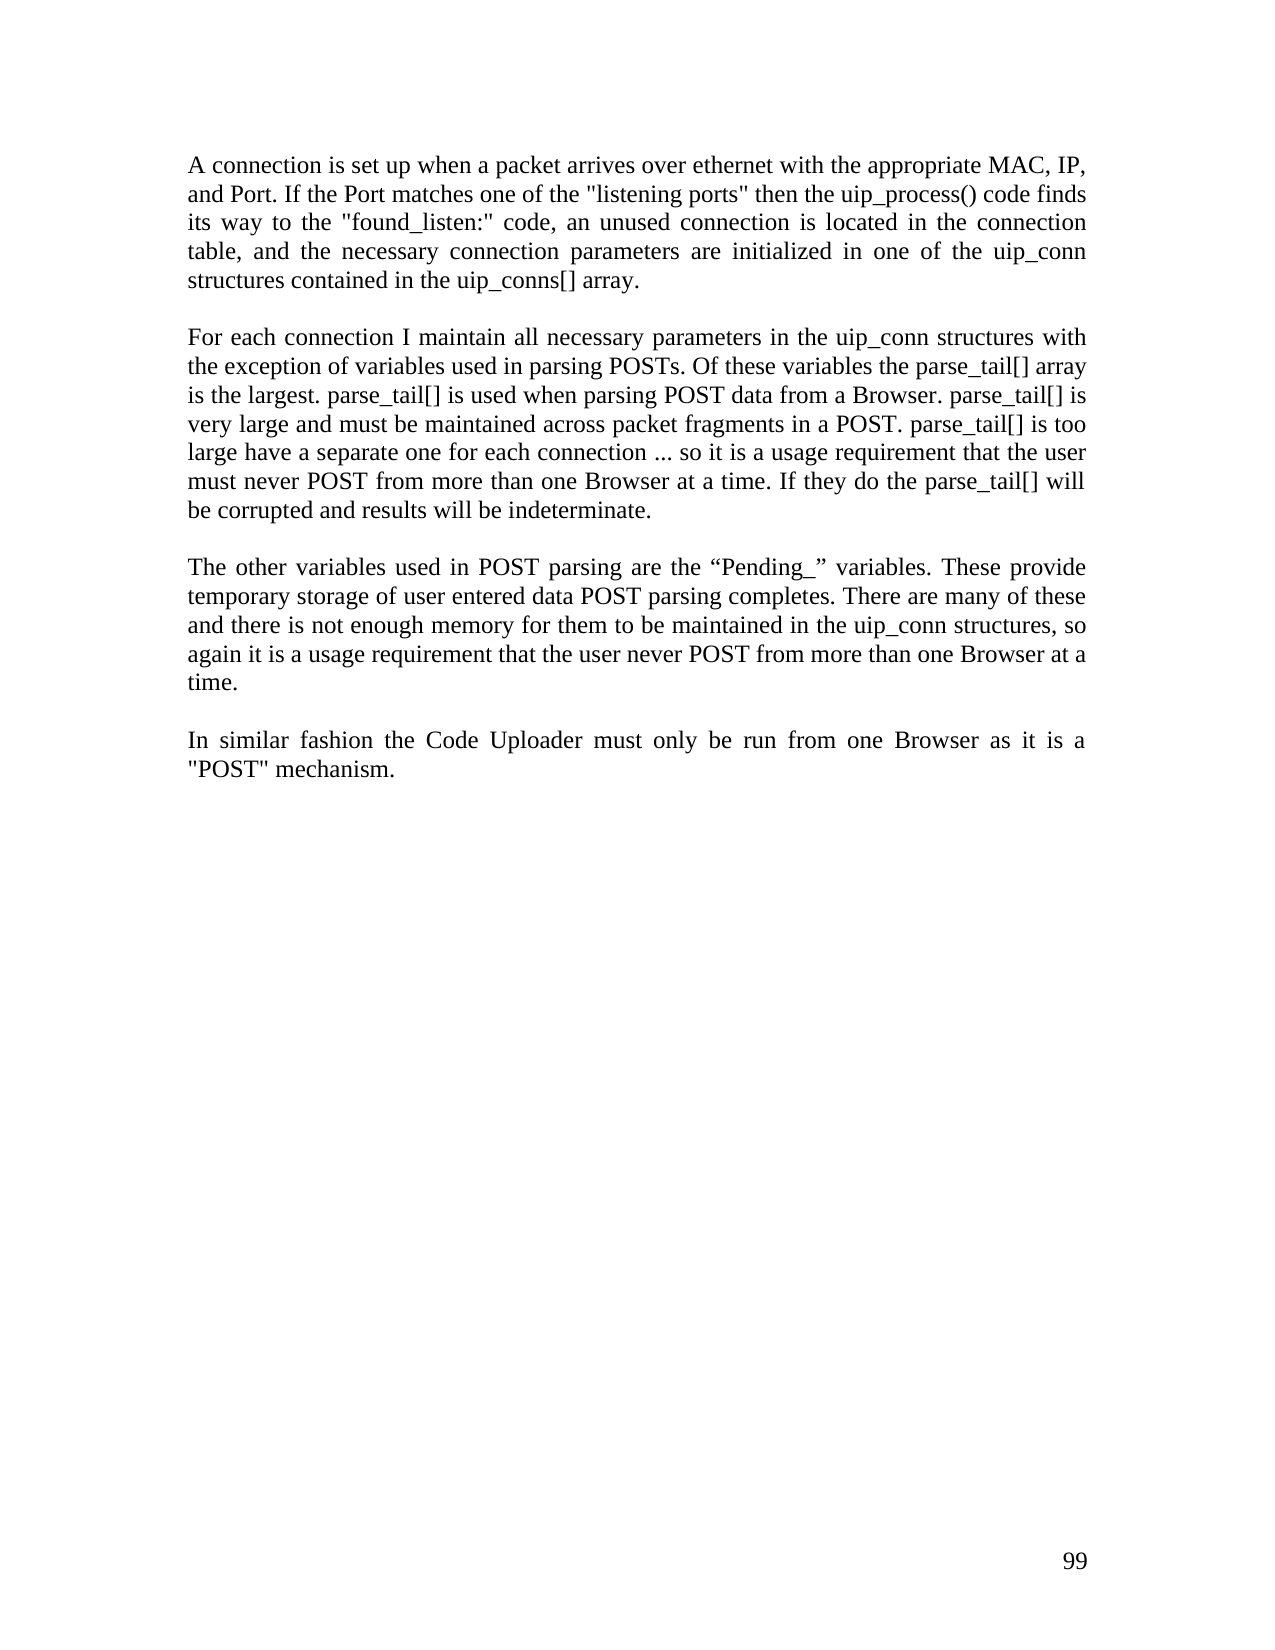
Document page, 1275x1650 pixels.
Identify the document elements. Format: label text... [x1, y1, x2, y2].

text In similar fashion the Code Uploader must only be run from one Browser as it is a "POST" mechanism. [187, 725, 1087, 782]
text For each connection I maintain all necessary parameters in the uip_conn structures with the exception of variables used in parsing POSTs. Of these variables the parse_tail[] array is the largest. parse_tail[] is used when parsing POST data from a Browser. parse_tail[] is very large and must be maintained across packet fragments in a POST. parse_tail[] is too large have a separate one for each connection ... so it is a usage requirement that the user must never POST from more than one Browser at a time. If they do the parse_tail[] will be corrupted and results will be indeterminate. [187, 322, 1087, 524]
text A connection is set up when a packet arrives over ethernet with the appropriate MAC, IP, and Port. If the Port matches one of the "listening ports" then the uip_process() code finds its way to the "found_listen:" code, an unused connection is located in the connection table, and the necessary connection parameters are initialized in one of the uip_conn structures contained in the uip_conns[] array. [187, 150, 1087, 294]
text The other variables used in POST parsing are the “Pending_” variables. These provide temporary storage of user entered data POST parsing completes. There are many of these and there is not enough memory for them to be maintained in the uip_conn structures, so again it is a usage requirement that the user never POST from more than one Browser at a time. [187, 552, 1087, 696]
